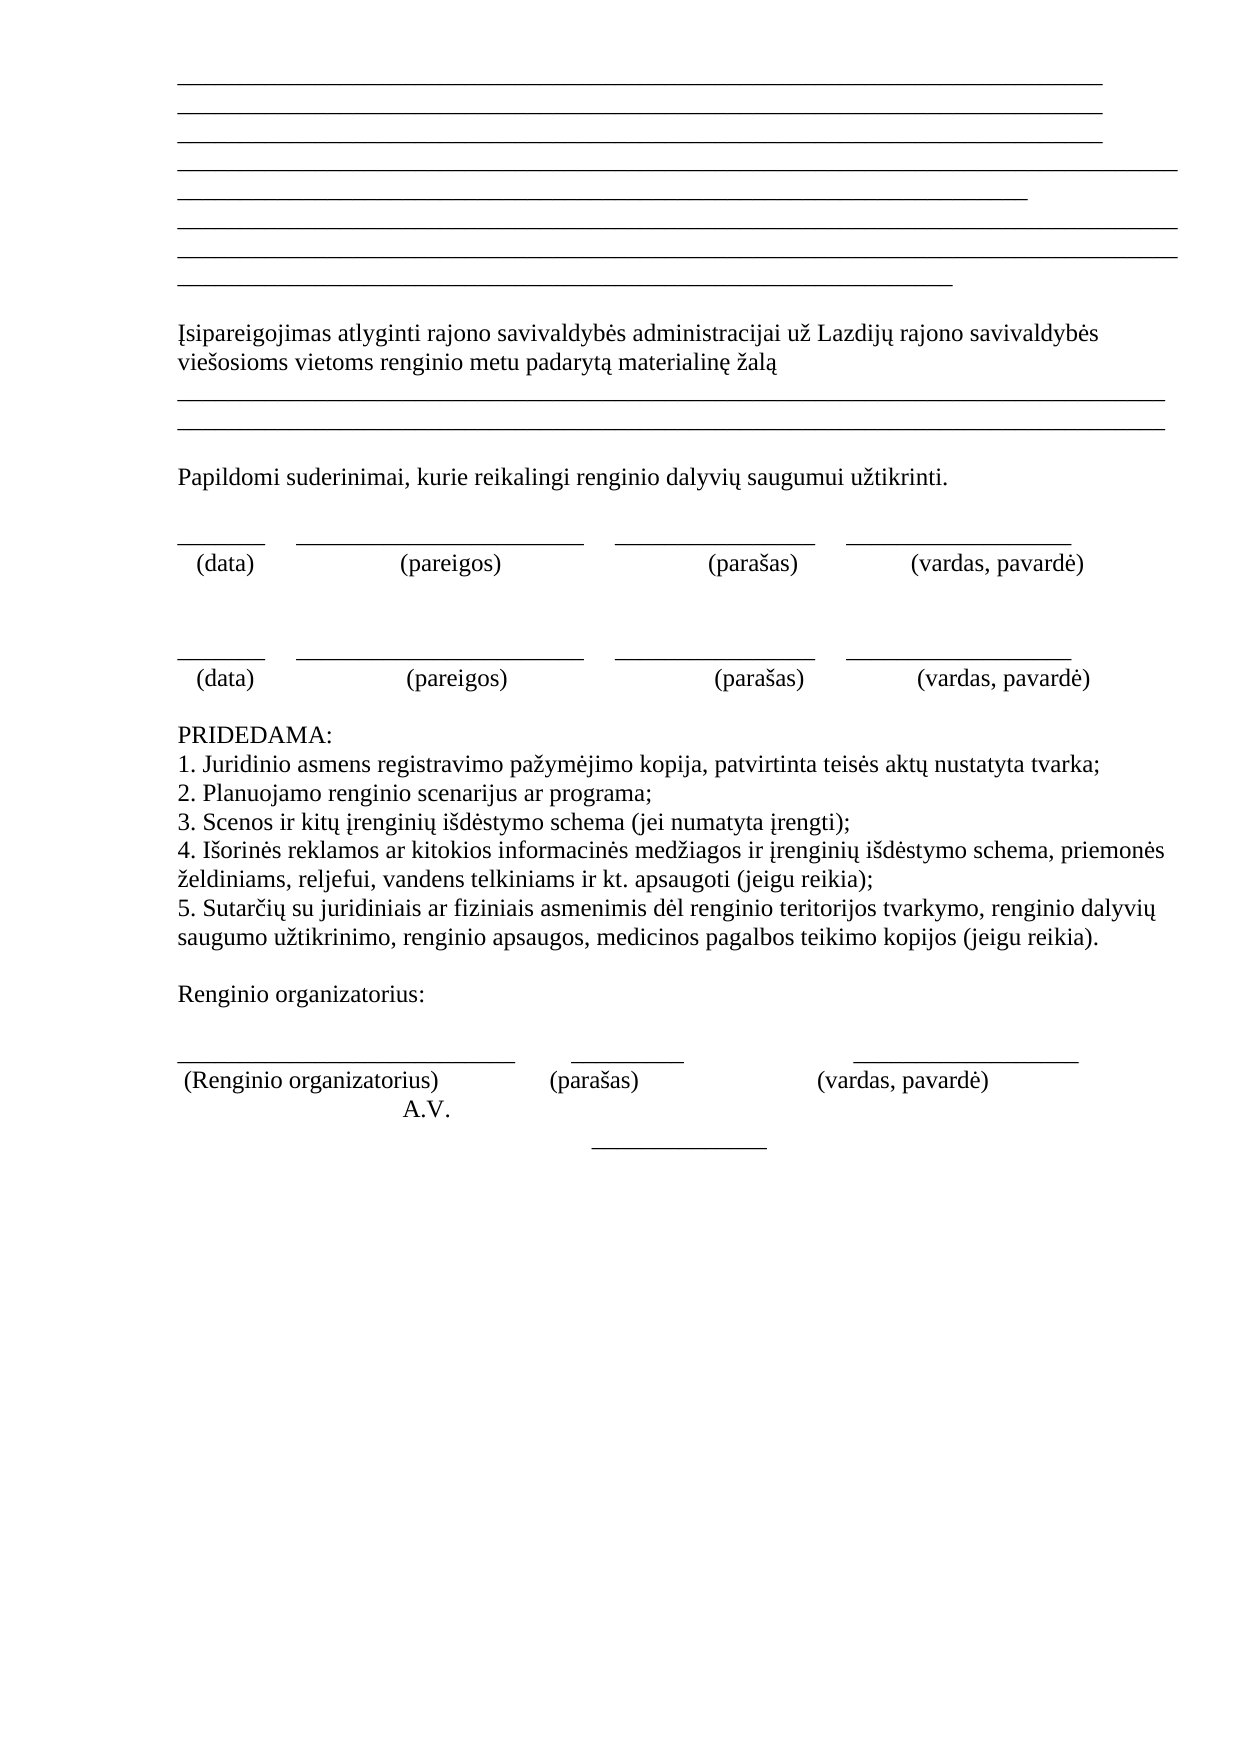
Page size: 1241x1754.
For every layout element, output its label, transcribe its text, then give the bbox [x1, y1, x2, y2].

text Renginio organizatorius: [177, 979, 1181, 1008]
text Įsipareigojimas atlyginti rajono savivaldybės administracijai už Lazdijų rajono savivaldybės viešosioms vietoms renginio metu padarytą materialinę žalą _______________________________________________________________________________ [177, 318, 1181, 404]
text _______ _______________________ ________________ __________________ [177, 519, 1181, 548]
text ________________________________________________________________________________ [177, 232, 1181, 260]
text ____________________________________________________________________ [177, 174, 1181, 203]
text (data) (pareigos) (parašas) (vardas, pavardė) [177, 663, 1181, 692]
text PRIDEDAMA: [177, 720, 1181, 749]
text (data) (pareigos) (parašas) (vardas, pavardė) [177, 548, 1181, 577]
text 3. Scenos ir kitų įrenginių išdėstymo schema (jei numatyta įrengti); [177, 807, 1181, 835]
text ________________________________________________________________________________ [177, 203, 1181, 232]
text A.V. [177, 1094, 1181, 1123]
text 4. Išorinės reklamos ar kitokios informacinės medžiagos ir įrenginių išdėstymo schema, priemonės želdiniams, reljefui, vandens telkiniams ir kt. apsaugoti (jeigu reikia); [177, 835, 1181, 893]
text 5. Sutarčių su juridiniais ar fiziniais asmenimis dėl renginio teritorijos tvarkymo, renginio dalyvių saugumo užtikrinimo, renginio apsaugos, medicinos pagalbos teikimo kopijos (jeigu reikia). [177, 893, 1181, 950]
text ______________________________________________________________ [177, 260, 1181, 289]
text __________________________________________________________________________ [177, 117, 1181, 145]
text __________________________________________________________________________ [177, 59, 1181, 88]
text 1. Juridinio asmens registravimo pažymėjimo kopija, patvirtinta teisės aktų nustatyta tvarka; [177, 749, 1181, 778]
text _______________________________________________________________________________ [177, 404, 1181, 433]
text _______ _______________________ ________________ __________________ [177, 634, 1181, 663]
text 2. Planuojamo renginio scenarijus ar programa; [177, 778, 1181, 807]
text Papildomi suderinimai, kurie reikalingi renginio dalyvių saugumui užtikrinti. [177, 462, 1181, 490]
text __________________________________________________________________________ [177, 88, 1181, 117]
text (Renginio organizatorius) (parašas) (vardas, pavardė) [177, 1065, 1181, 1094]
text ___________________________ _________ __________________ [177, 1037, 1181, 1065]
text ________________________________________________________________________________ [177, 145, 1181, 174]
text ______________ [177, 1123, 1181, 1152]
